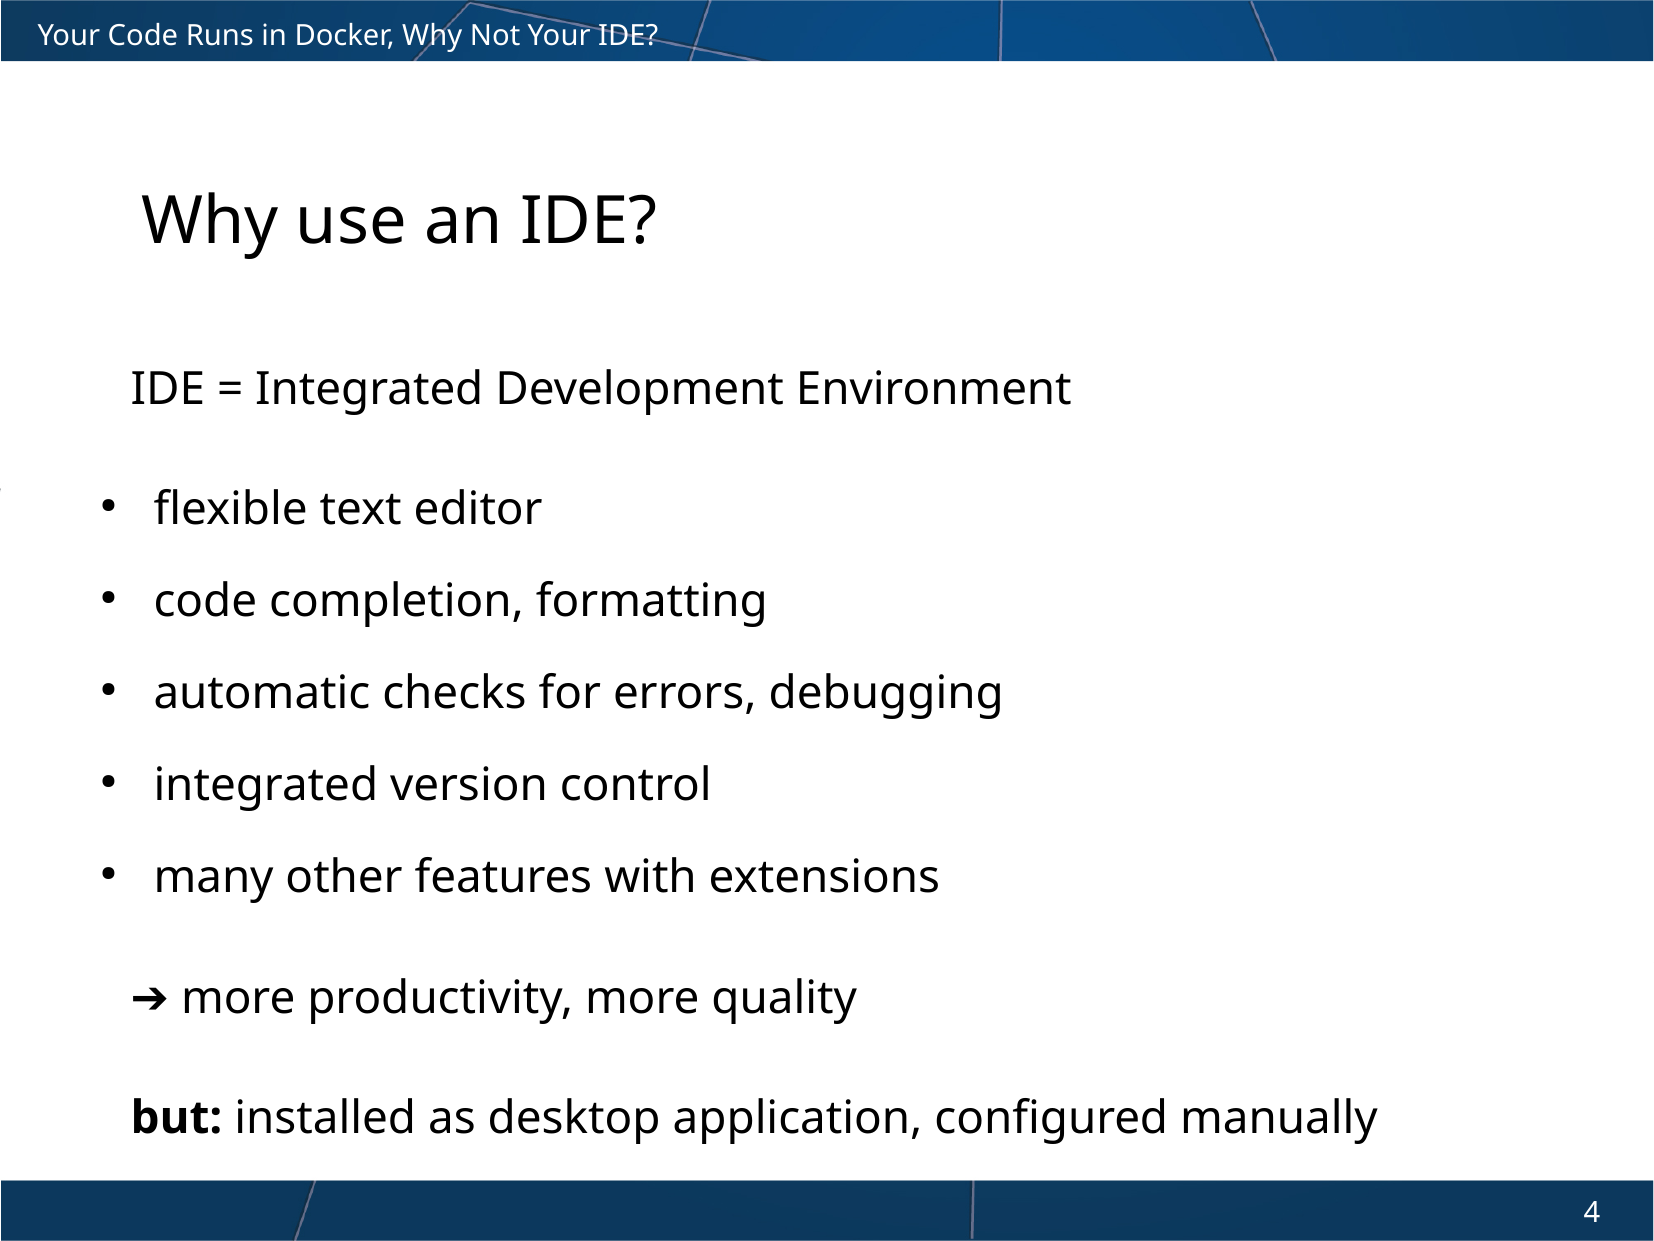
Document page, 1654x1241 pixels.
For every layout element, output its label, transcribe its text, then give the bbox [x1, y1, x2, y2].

title Why use an IDE? [82, 121, 1571, 315]
picture [0, 0, 1654, 1241]
list IDE = Integrated Development Environment flexible text editor code completion, formatting automatic checks for errors, debugging integrated version control many other features with extensions ➔ more productivity, more quality but: installed as desktop application, configured manually [82, 355, 1571, 1062]
